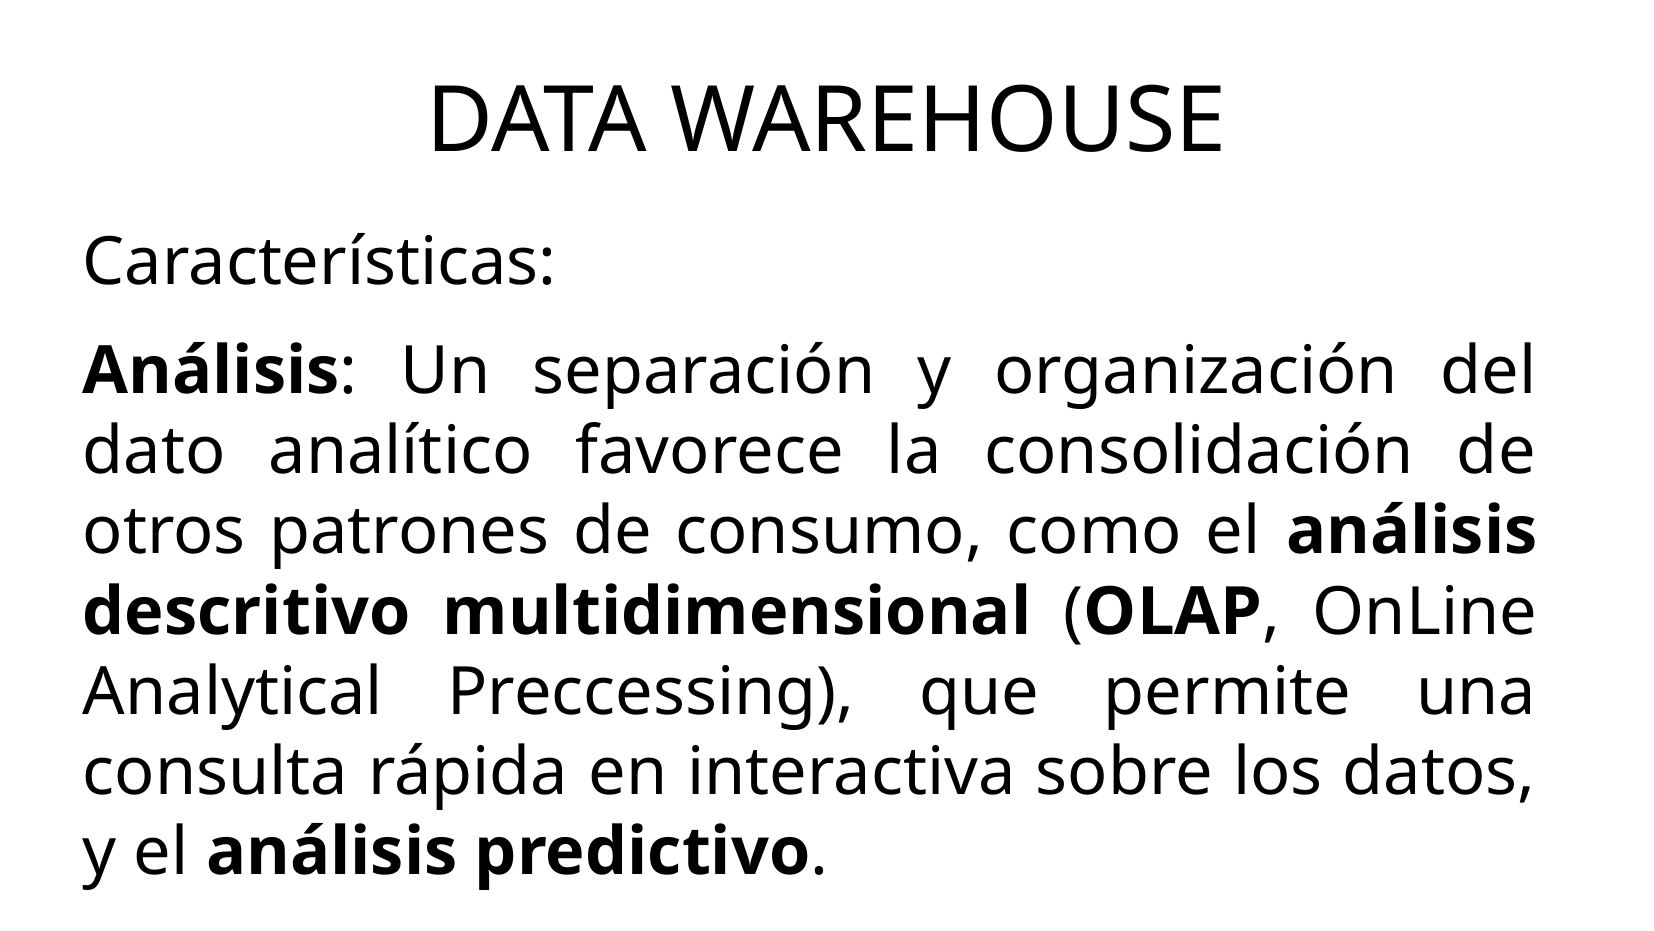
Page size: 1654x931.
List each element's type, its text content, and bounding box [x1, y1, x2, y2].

title DATA WAREHOUSE [82, 37, 1571, 193]
list Características: Análisis: Un separación y organización del dato analítico favorece la consolidación de otros patrones de consumo, como el análisis descritivo multidimensional (OLAP, OnLine Analytical Preccessing), que permite una consulta rápida en interactiva sobre los datos, y el análisis predictivo. [82, 217, 1571, 916]
